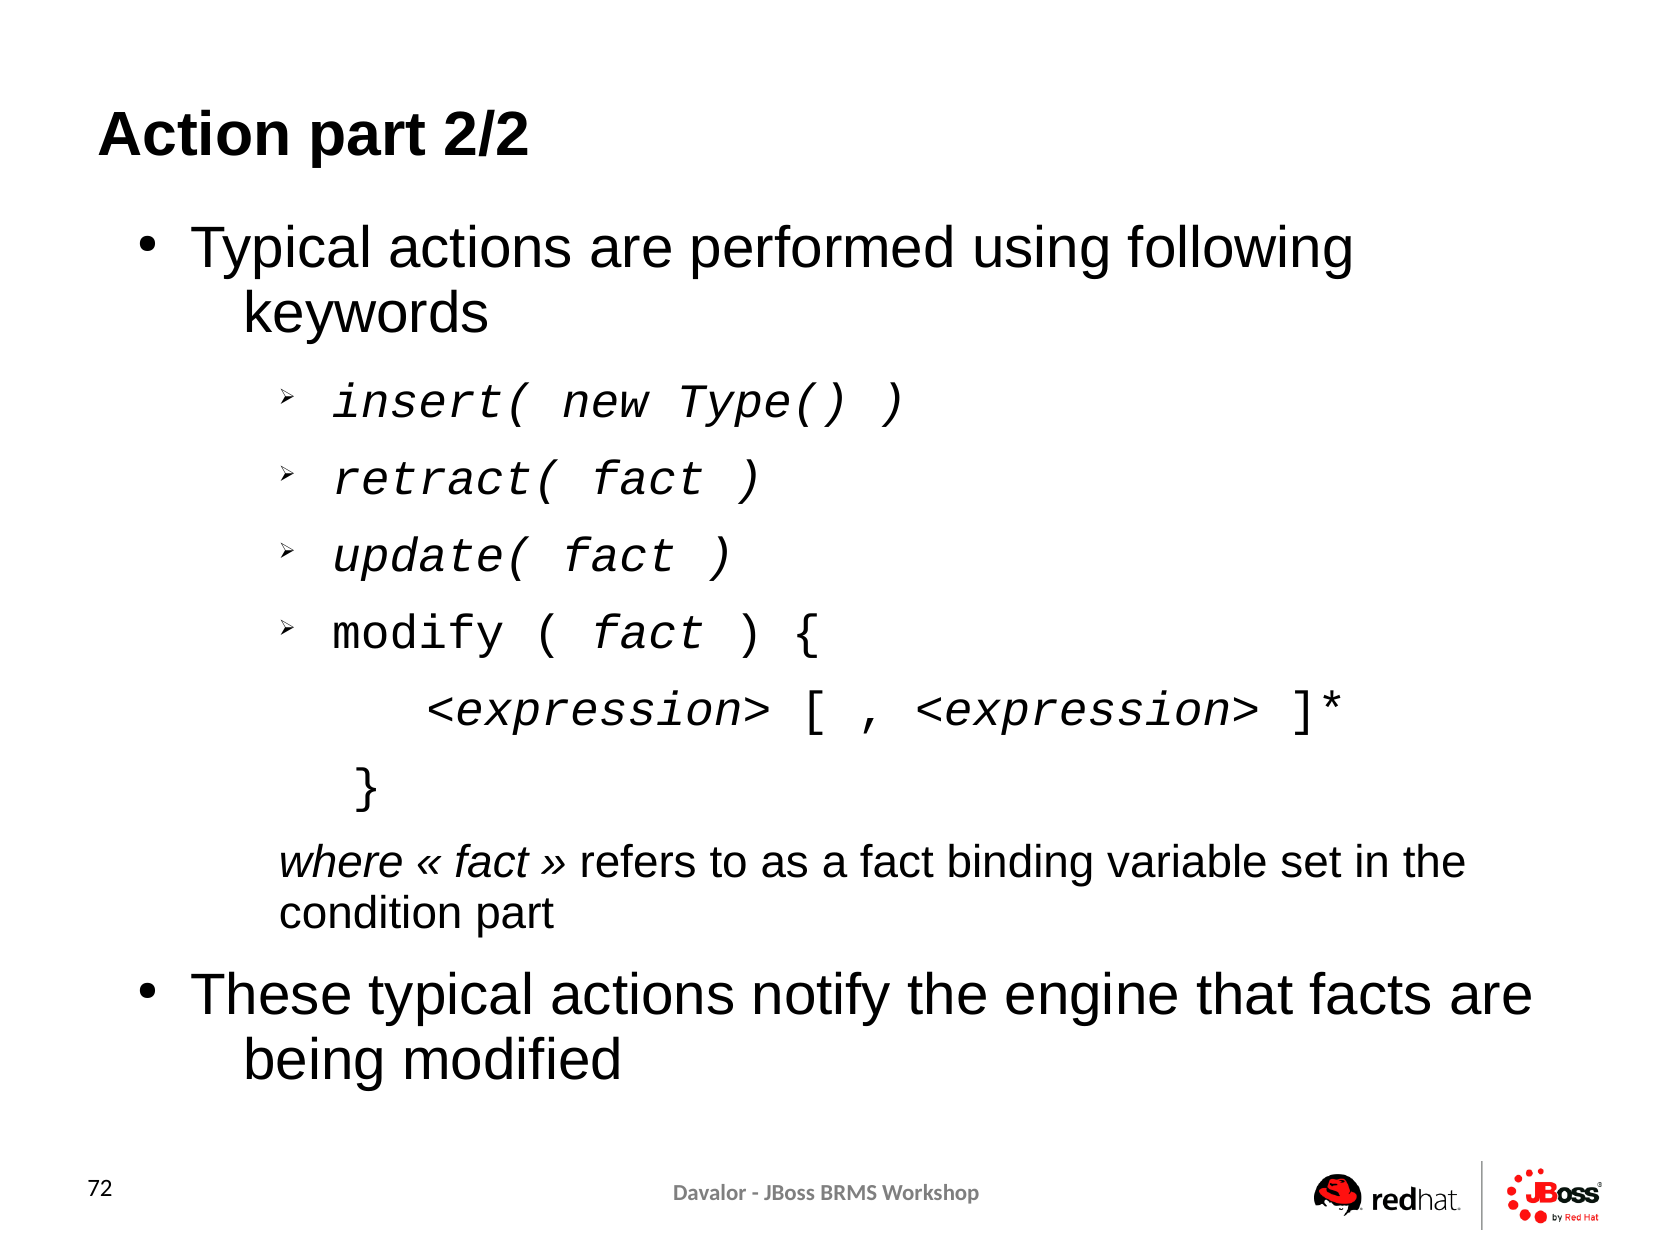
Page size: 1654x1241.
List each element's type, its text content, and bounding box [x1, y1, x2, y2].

picture [1314, 1161, 1602, 1230]
title Action part 2/2 [82, 95, 1571, 226]
list Typical actions are performed using following keywords insert( new Type() ) retract( fact ) update( fact ) modify ( fact ) { <expression> [ , <expression> ]* } where « fact » refers to as a fact binding variable set in the condition part These typical actions notify the engine that facts are being modified [86, 207, 1576, 1108]
